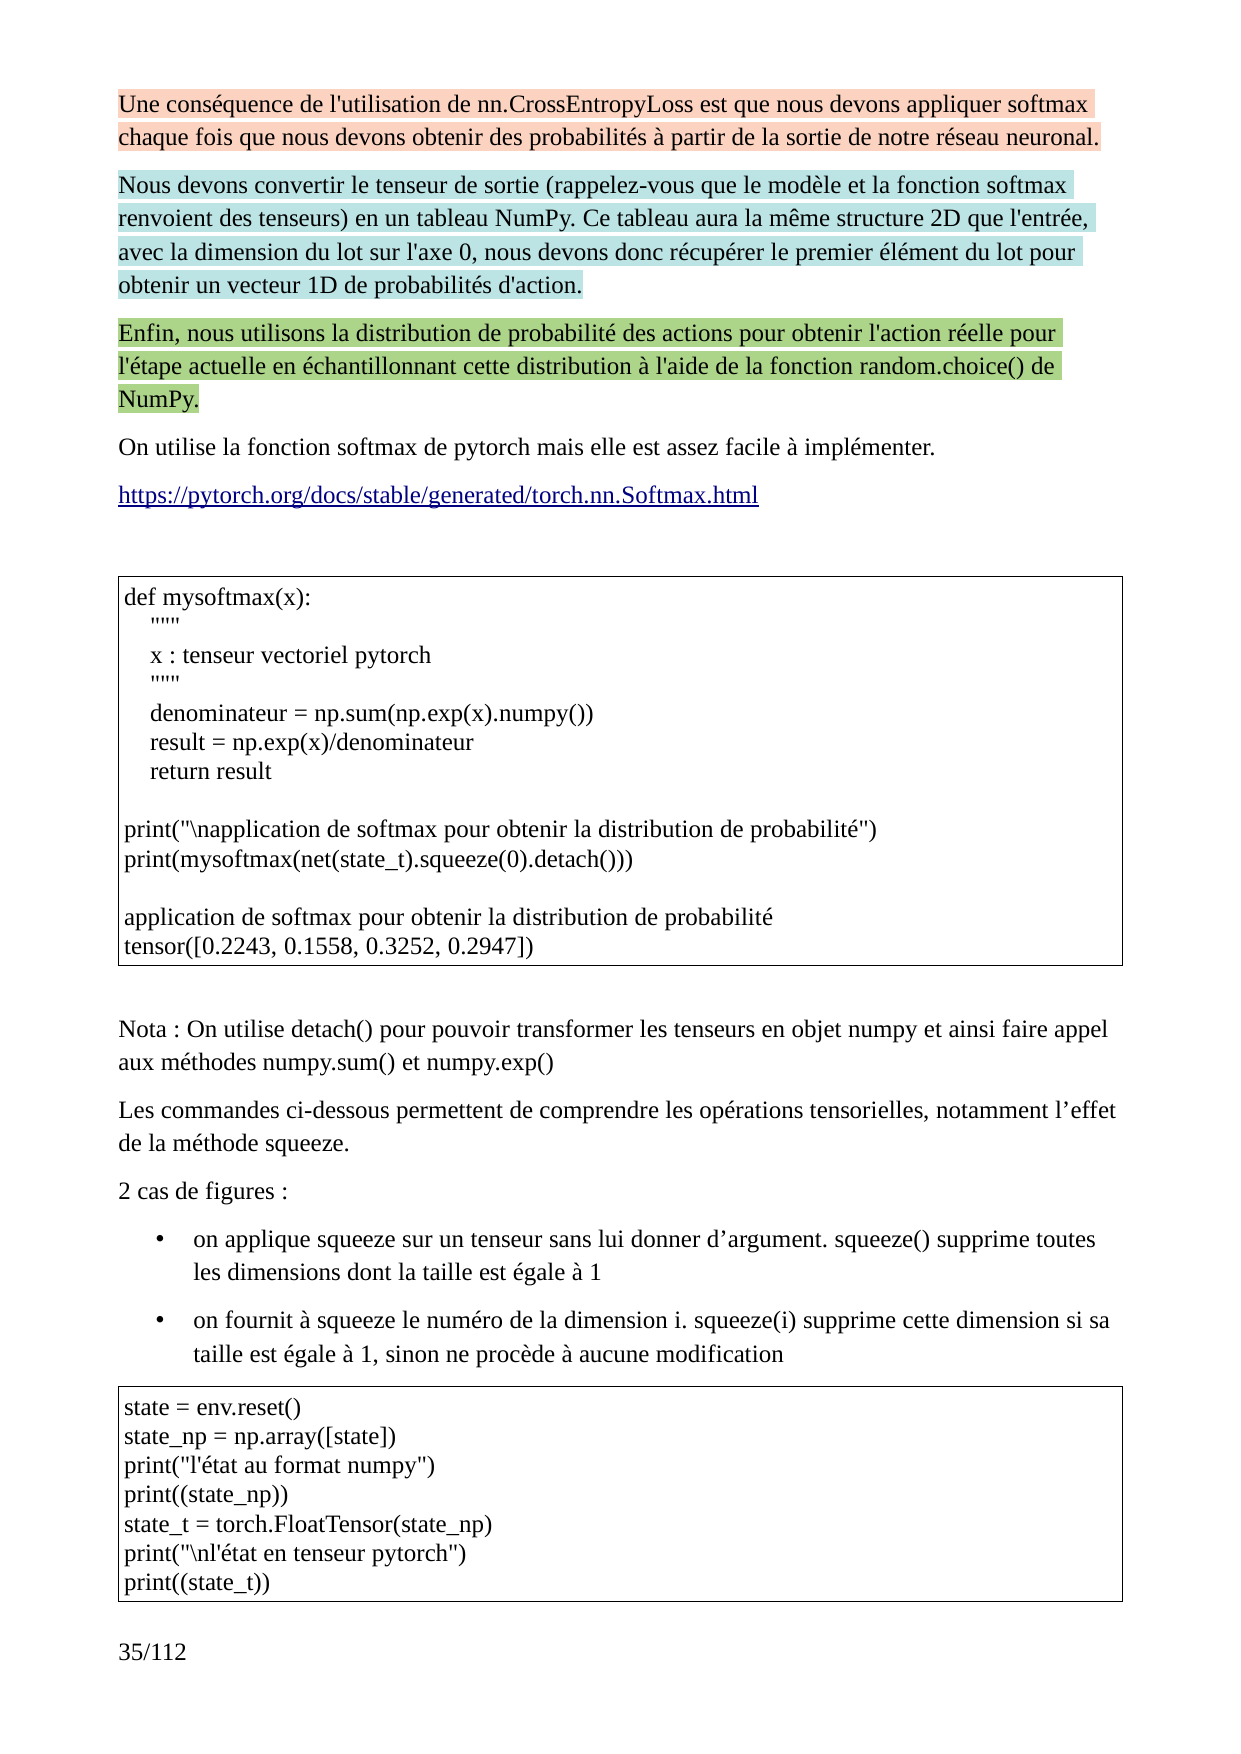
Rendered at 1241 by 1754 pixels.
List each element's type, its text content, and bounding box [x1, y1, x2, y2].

text Enfin, nous utilisons la distribution de probabilité des actions pour obtenir l'action réelle pour l'étape actuelle en échantillonnant cette distribution à l'aide de la fonction random.choice() de NumPy. [118, 318, 1122, 413]
text Les commandes ci-dessous permettent de comprendre les opérations tensorielles, notamment l’effet de la méthode squeeze. [118, 1095, 1122, 1157]
text Nota : On utilise detach() pour pouvoir transformer les tenseurs en objet numpy et ainsi faire appel aux méthodes numpy.sum() et numpy.exp() [118, 1013, 1122, 1076]
list on fournit à squeeze le numéro de la dimension i. squeeze(i) supprime cette dimension si sa taille est égale à 1, sinon ne procède à aucune modification [156, 1305, 1122, 1367]
text 2 cas de figures : [118, 1176, 1122, 1205]
text Une conséquence de l'utilisation de nn.CrossEntropyLoss est que nous devons appliquer softmax chaque fois que nous devons obtenir des probabilités à partir de la sortie de notre réseau neuronal. [118, 88, 1122, 151]
text On utilise la fonction softmax de pytorch mais elle est assez facile à implémenter. [118, 432, 1122, 461]
table_header def mysoftmax(x): """ x : tenseur vectoriel pytorch """ denominateur = np.sum(np.exp(x).numpy()) result = np.exp(x)/denominateur return result print("\napplication de softmax pour obtenir la distribution de probabilité") print(mysoftmax(net(state_t).squeeze(0).detach())) application de softmax pour obtenir la distribution de probabilité tensor([0.2243, 0.1558, 0.3252, 0.2947]) [119, 577, 1122, 965]
text Nous devons convertir le tenseur de sortie (rappelez-vous que le modèle et la fonction softmax renvoient des tenseurs) en un tableau NumPy. Ce tableau aura la même structure 2D que l'entrée, avec la dimension du lot sur l'axe 0, nous devons donc récupérer le premier élément du lot pour obtenir un vecteur 1D de probabilités d'action. [118, 170, 1122, 299]
text https://pytorch.org/docs/stable/generated/torch.nn.Softmax.html [118, 480, 1122, 509]
table_header state = env.reset() state_np = np.array([state]) print("l'état au format numpy") print((state_np)) state_t = torch.FloatTensor(state_np) print("\nl'état en tenseur pytorch") print((state_t)) [119, 1387, 1122, 1601]
list on applique squeeze sur un tenseur sans lui donner d’argument. squeeze() supprime toutes les dimensions dont la taille est égale à 1 [156, 1224, 1122, 1286]
